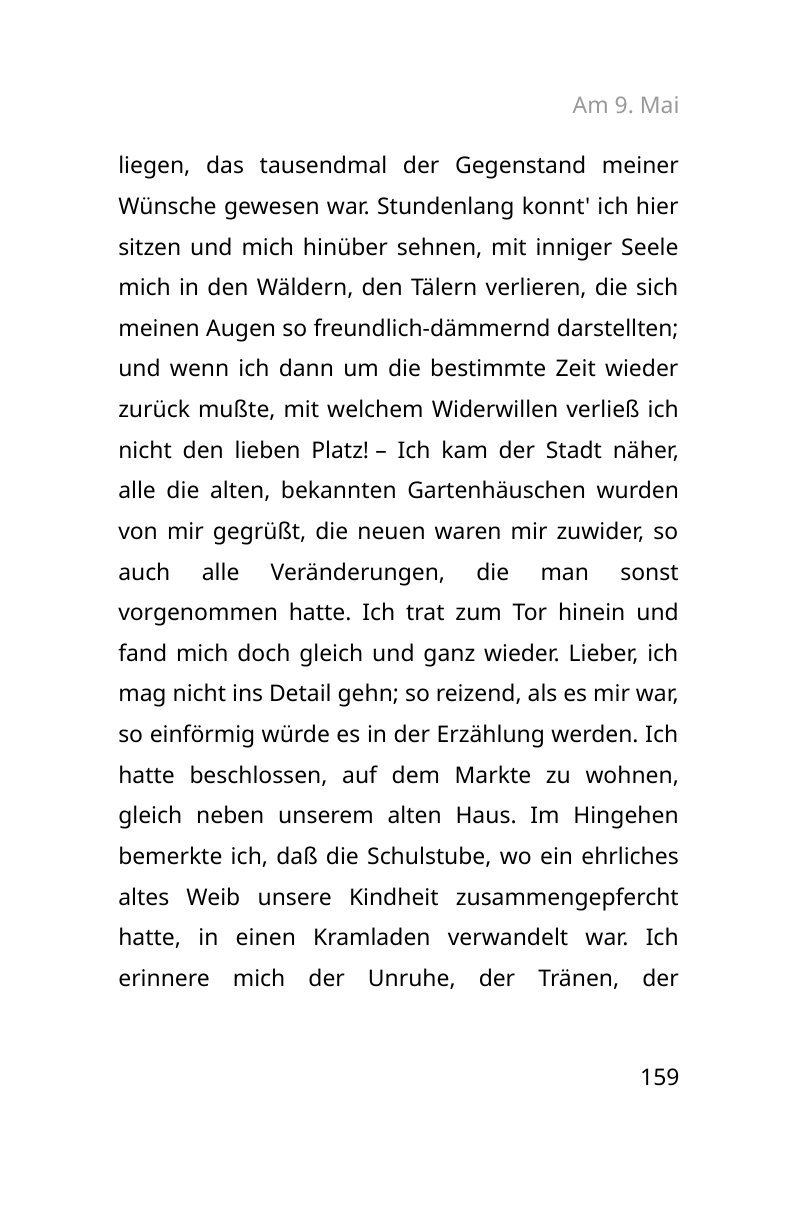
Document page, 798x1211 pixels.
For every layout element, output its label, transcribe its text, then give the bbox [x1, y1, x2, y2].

text liegen, das tausendmal der Gegenstand meiner Wünsche gewesen war. Stundenlang konnt' ich hier sitzen und mich hinüber sehnen, mit inniger Seele mich in den Wäldern, den Tälern verlieren, die sich meinen Augen so freundlich-dämmernd darstellten; und wenn ich dann um die bestimmte Zeit wieder zurück mußte, mit welchem Widerwillen verließ ich nicht den lieben Platz! – Ich kam der Stadt näher, alle die alten, bekannten Gartenhäuschen wurden von mir gegrüßt, die neuen waren mir zuwider, so auch alle Veränderungen, die man sonst vorgenommen hatte. Ich trat zum Tor hinein und fand mich doch gleich und ganz wieder. Lieber, ich mag nicht ins Detail gehn; so reizend, als es mir war, so einförmig würde es in der Erzählung werden. Ich hatte beschlossen, auf dem Markte zu wohnen, gleich neben unserem alten Haus. Im Hingehen bemerkte ich, daß die Schulstube, wo ein ehrliches altes Weib unsere Kindheit zusammengepfercht hatte, in einen Kramladen verwandelt war. Ich erinnere mich der Unruhe, der Tränen, der [118, 149, 679, 993]
